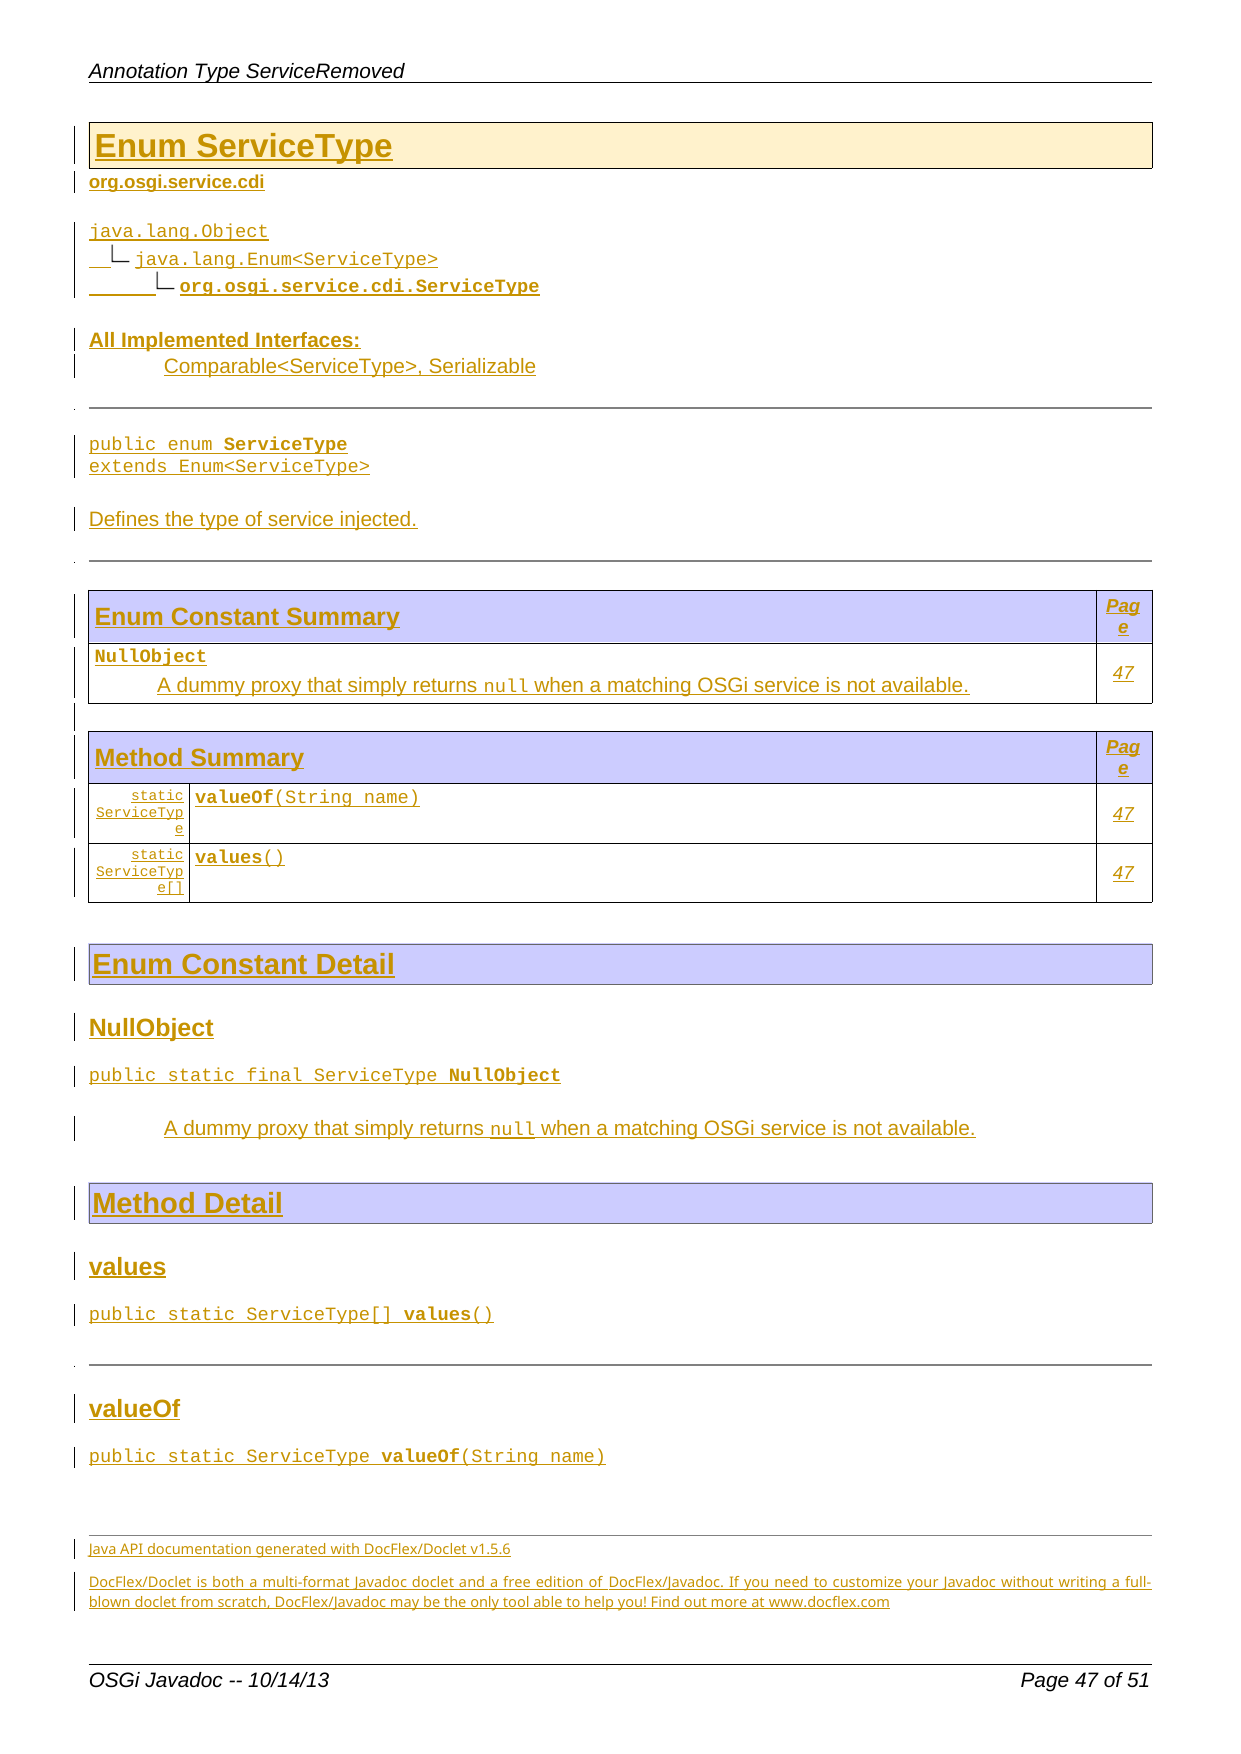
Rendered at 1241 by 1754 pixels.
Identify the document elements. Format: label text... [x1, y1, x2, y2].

table_cell values() [190, 844, 1096, 902]
subtitle Enum Constant Detail [90, 945, 1152, 984]
text java.lang.Enum<ServiceType> [88, 243, 1152, 271]
picture [111, 243, 135, 266]
text java.lang.Object [88, 222, 1152, 243]
text public static final ServiceType NullObject [88, 1066, 1152, 1087]
table_header Page [1097, 732, 1152, 783]
subtitle values [88, 1252, 1152, 1280]
text Comparable<ServiceType>, Serializable [163, 354, 1152, 378]
text public static ServiceType valueOf(String name) [88, 1447, 1152, 1468]
text DocFlex/Doclet is both a multi-format Javadoc doclet and a free edition of DocFlex/Javadoc. If you need to customize your Javadoc without writing a full- [88, 1572, 1152, 1589]
text extends Enum<ServiceType> [88, 456, 1152, 478]
table_cell 42 [1097, 844, 1152, 902]
table_cell static ServiceType[] [89, 844, 189, 902]
subtitle Method Detail [90, 1184, 1152, 1223]
text public static ServiceType[] values() [88, 1304, 1152, 1326]
text public enum ServiceType [88, 435, 1152, 456]
table_cell 42 [1097, 644, 1152, 703]
text blown doclet from scratch, DocFlex/Javadoc may be the only tool able to help you! Find out more at www.docflex.com [88, 1590, 1152, 1611]
subtitle NullObject [88, 1013, 1152, 1041]
table_cell valueOf(String name) [190, 784, 1096, 843]
subtitle valueOf [88, 1394, 1152, 1423]
text Java API documentation generated with DocFlex/Doclet v1.5.6 [88, 1536, 1152, 1559]
text org.osgi.service.cdi [88, 171, 1152, 193]
table_cell static ServiceType [89, 784, 189, 843]
text A dummy proxy that simply returns null when a matching OSGi service is not available. [163, 1116, 1152, 1141]
table_cell NullObject A dummy proxy that simply returns null when a matching OSGi service is not available. [89, 644, 1096, 703]
picture [156, 270, 180, 293]
text org.osgi.service.cdi.ServiceType [88, 271, 1152, 298]
subtitle Enum ServiceType [90, 123, 1152, 168]
text Defines the type of service injected. [88, 507, 1152, 531]
table_header Method Summary [89, 732, 1096, 783]
table_cell 42 [1097, 784, 1152, 843]
subtitle All Implemented Interfaces: [88, 327, 1152, 351]
table_header Enum Constant Summary [89, 591, 1096, 642]
table_header Page [1097, 591, 1152, 642]
